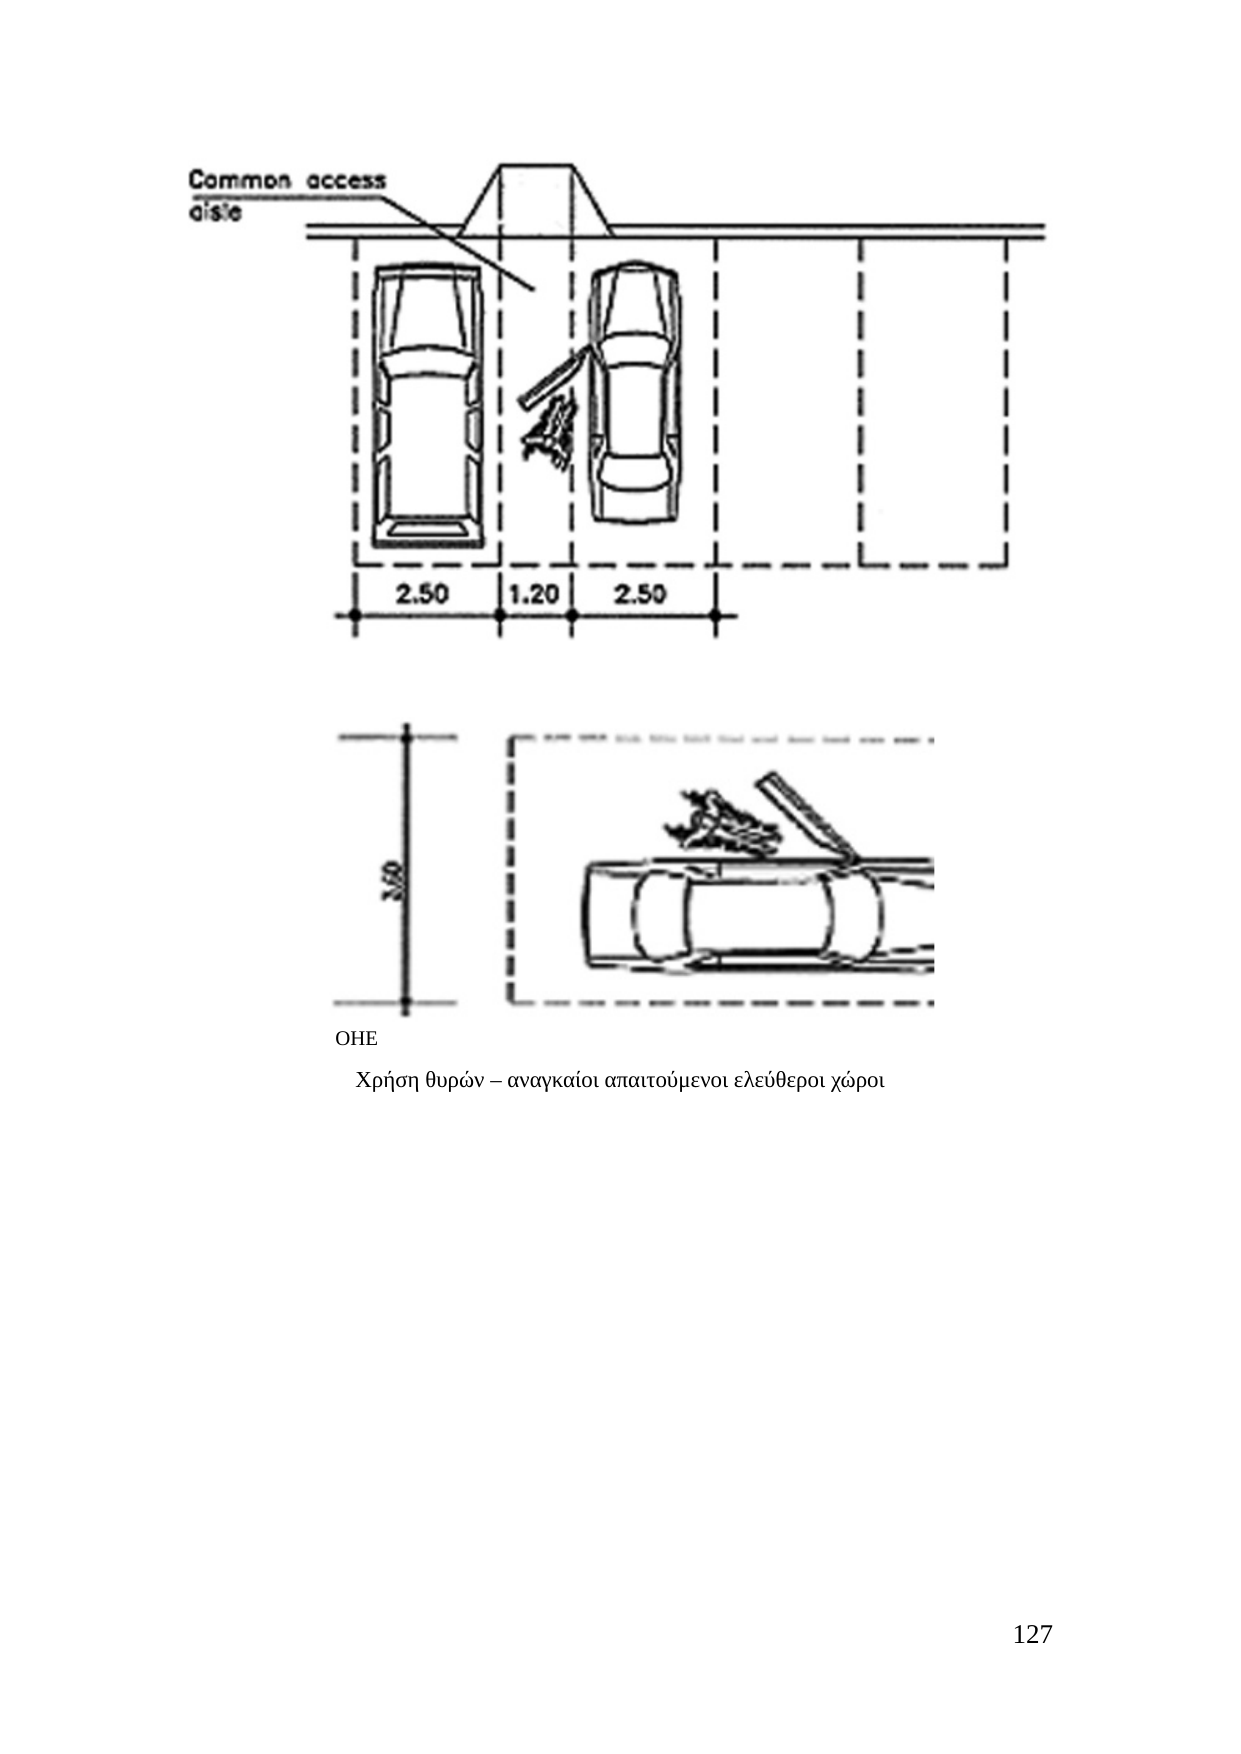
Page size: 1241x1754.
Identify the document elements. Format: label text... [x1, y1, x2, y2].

text Χρήση θυρών – αναγκαίοι απαιτούμενοι ελεύθεροι χώροι [187, 1066, 1053, 1092]
picture [187, 150, 1053, 642]
text ΟΗΕ [335, 1026, 1053, 1050]
picture [305, 717, 935, 1022]
